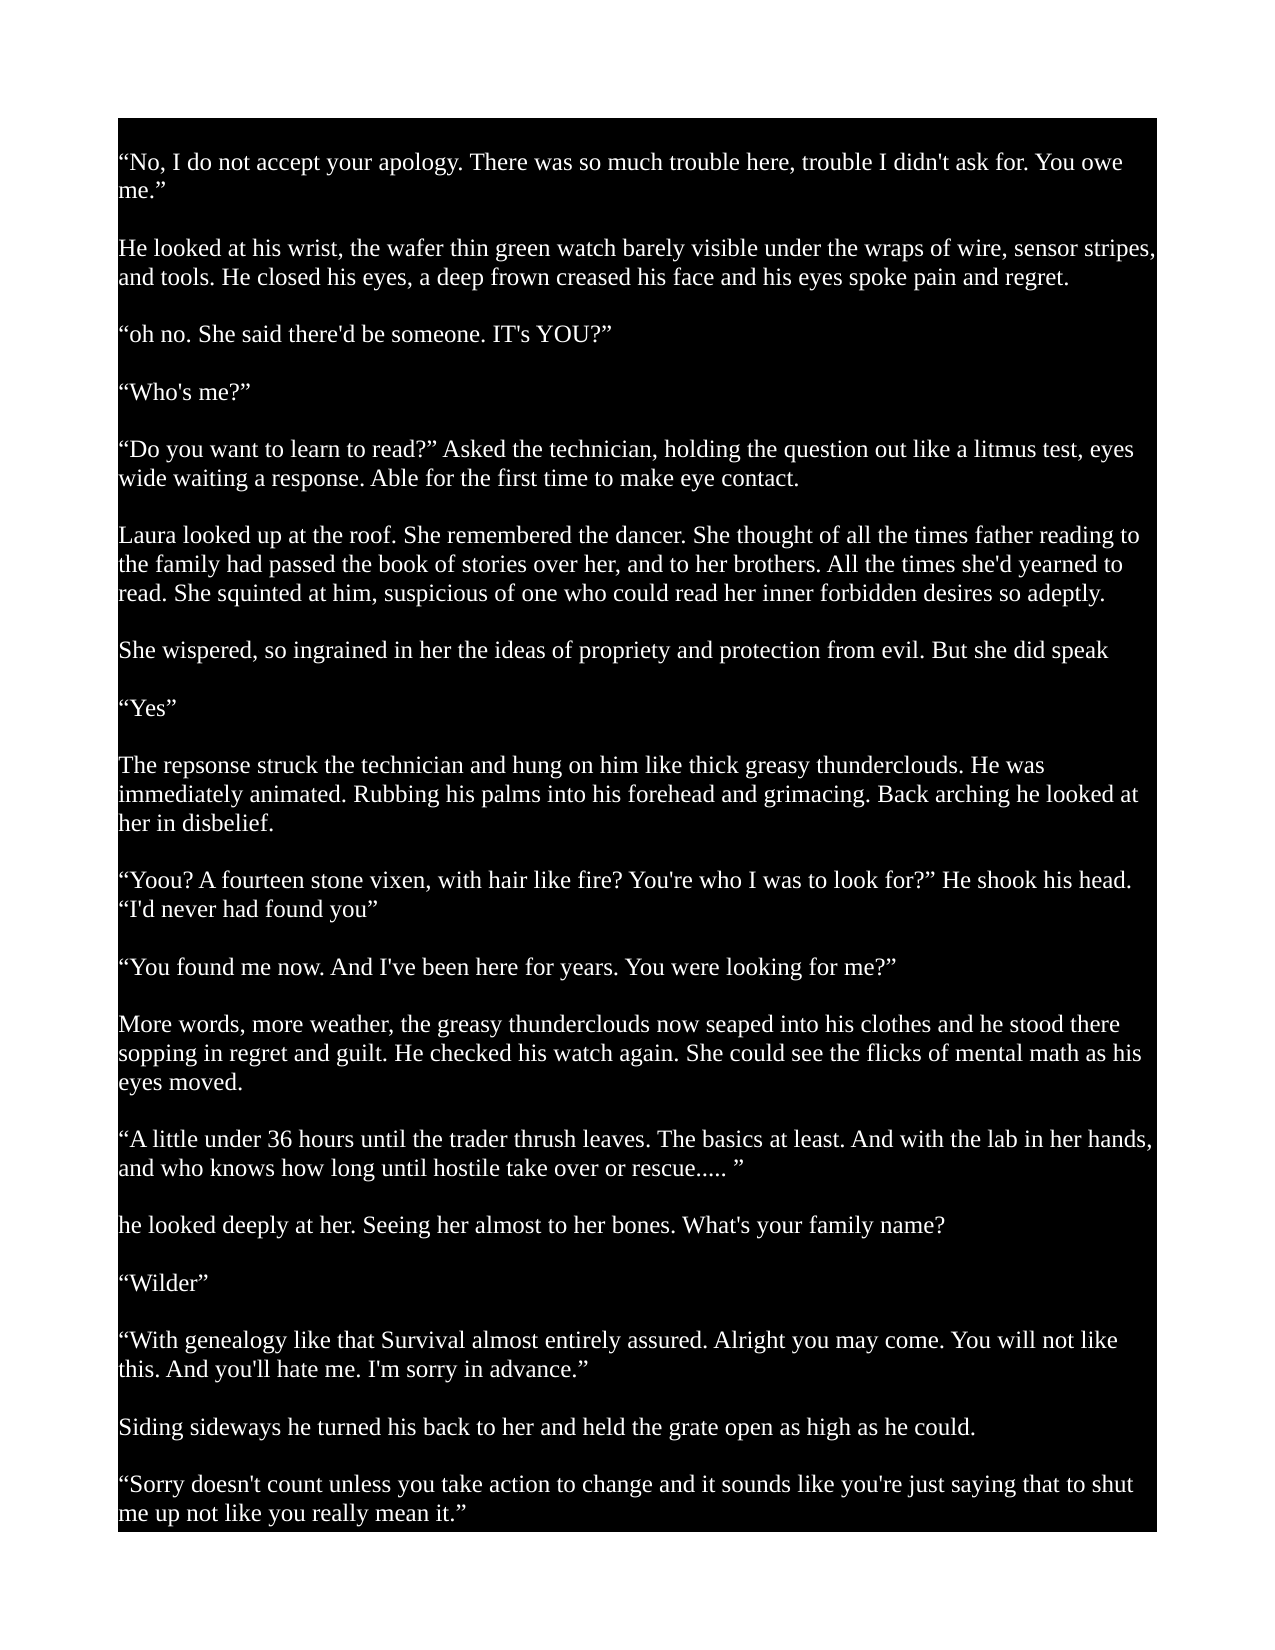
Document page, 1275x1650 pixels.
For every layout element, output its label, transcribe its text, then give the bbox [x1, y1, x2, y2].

text “With genealogy like that Survival almost entirely assured. Alright you may come. You will not like this. And you'll hate me. I'm sorry in advance.” [118, 1326, 1157, 1383]
text “Who's me?” [118, 377, 1157, 406]
text Siding sideways he turned his back to her and held the grate open as high as he could. “Sorry doesn't count unless you take action to change and it sounds like you're just saying that to shut me up not like you really mean it.” [118, 1412, 1157, 1527]
text he looked deeply at her. Seeing her almost to her bones. What's your family name? “Wilder” [118, 1211, 1157, 1297]
text “A little under 36 hours until the trader thrush leaves. The basics at least. And with the lab in her hands, and who knows how long until hostile take over or rescue..... ” [118, 1124, 1157, 1182]
text “Yoou? A fourteen stone vixen, with hair like fire? You're who I was to look for?” He shook his head. “I'd never had found you” [118, 866, 1157, 923]
text Laura looked up at the roof. She remembered the dancer. She thought of all the times father reading to the family had passed the book of stories over her, and to her brothers. All the times she'd yearned to read. She squinted at him, suspicious of one who could read her inner forbidden desires so adeptly. [118, 521, 1157, 607]
text “Do you want to learn to read?” Asked the technician, holding the question out like a litmus test, eyes wide waiting a response. Able for the first time to make eye contact. [118, 434, 1157, 492]
text The repsonse struck the technician and hung on him like thick greasy thunderclouds. He was immediately animated. Rubbing his palms into his forehead and grimacing. Back arching he looked at her in disbelief. [118, 751, 1157, 837]
text “Yes” [118, 693, 1157, 722]
text He looked at his wrist, the wafer thin green watch barely visible under the wraps of wire, sensor stripes, and tools. He closed his eyes, a deep frown creased his face and his eyes spoke pain and regret. [118, 233, 1157, 291]
text “oh no. She said there'd be someone. IT's YOU?” [118, 319, 1157, 348]
text “You found me now. And I've been here for years. You were looking for me?” [118, 952, 1157, 981]
text She wispered, so ingrained in her the ideas of propriety and protection from evil. But she did speak [118, 636, 1157, 664]
text More words, more weather, the greasy thunderclouds now seaped into his clothes and he stood there sopping in regret and guilt. He checked his watch again. She could see the flicks of mental math as his eyes moved. [118, 1009, 1157, 1096]
text “No, I do not accept your apology. There was so much trouble here, trouble I didn't ask for. You owe me.” [118, 147, 1157, 204]
